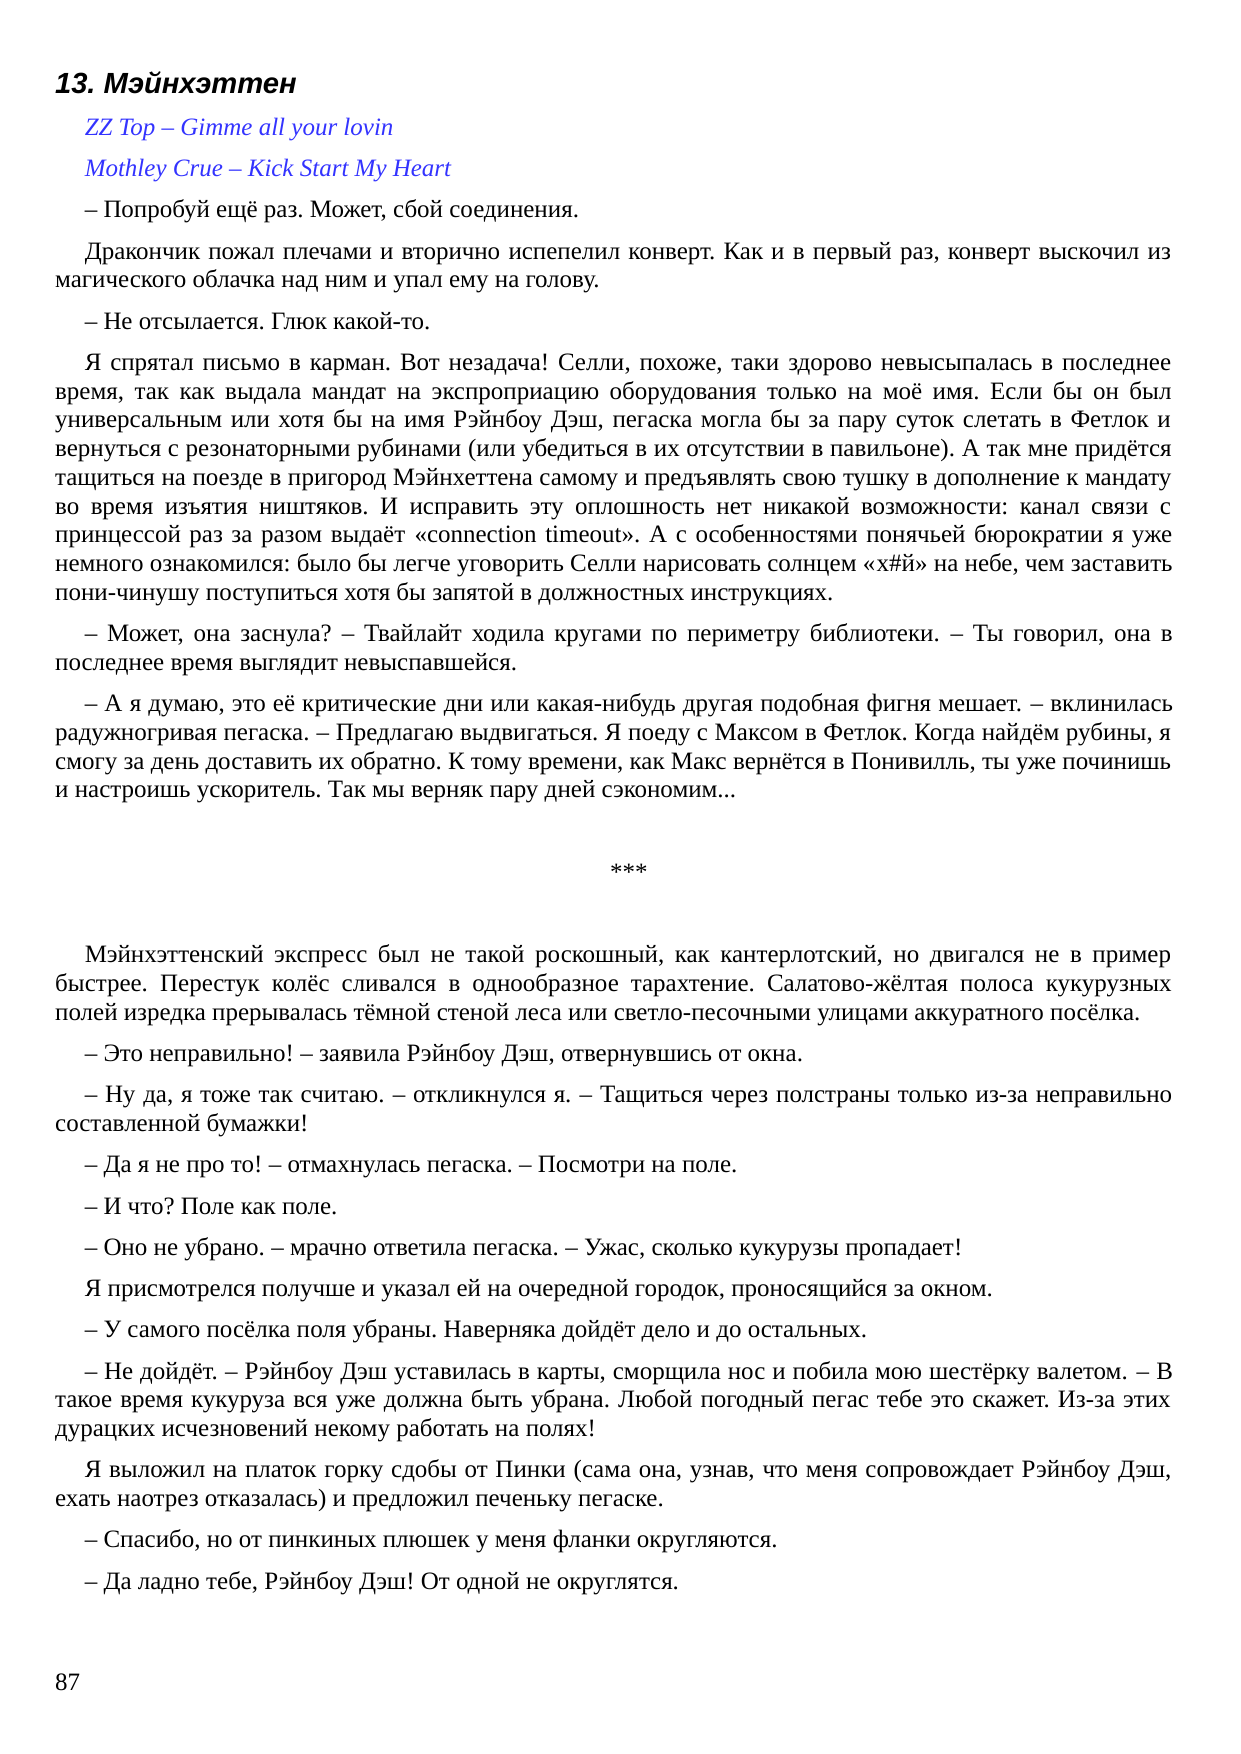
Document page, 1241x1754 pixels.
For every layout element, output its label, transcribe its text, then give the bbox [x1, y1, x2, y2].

text – У самого посёлка поля убраны. Наверняка дойдёт дело и до остальных. [55, 1314, 1173, 1343]
text – Может, она заснула? – Твайлайт ходила кругами по периметру библиотеки. – Ты говорил, она в последнее время выглядит невыспавшейся. [55, 618, 1173, 676]
text – Это неправильно! – заявила Рэйнбоу Дэш, отвернувшись от окна. [55, 1038, 1173, 1067]
text – Не дойдёт. – Рэйнбоу Дэш уставилась в карты, сморщила нос и побила мою шестёрку валетом. – В такое время кукуруза вся уже должна быть убрана. Любой погодный пегас тебе это скажет. Из-за этих дурацких исчезновений некому работать на полях! [55, 1356, 1173, 1442]
text – Ну да, я тоже так считаю. – откликнулся я. – Тащиться через полстраны только из-за неправильно составленной бумажки! [55, 1079, 1173, 1137]
text Я спрятал письмо в карман. Вот незадача! Селли, похоже, таки здорово невысыпалась в последнее время, так как выдала мандат на экспроприацию оборудования только на моё имя. Если бы он был универсальным или хотя бы на имя Рэйнбоу Дэш, пегаска могла бы за пару суток слетать в Фетлок и вернуться с резонаторными рубинами (или убедиться в их отсутствии в павильоне). А так мне придётся тащиться на поезде в пригород Мэйнхеттена самому и предъявлять свою тушку в дополнение к мандату во время изъятия ништяков. И исправить эту оплошность нет никакой возможности: канал связи с принцессой раз за разом выдаёт «connection timeout». А с особенностями понячьей бюрократии я уже немного ознакомился: было бы легче уговорить Селли нарисовать солнцем «х#й» на небе, чем заставить пони-чинушу поступиться хотя бы запятой в должностных инструкциях. [55, 347, 1173, 606]
text Я выложил на платок горку сдобы от Пинки (сама она, узнав, что меня сопровождает Рэйнбоу Дэш, ехать наотрез отказалась) и предложил печеньку пегаске. [55, 1454, 1173, 1512]
subtitle 13. Мэйнхэттен [55, 66, 1173, 99]
text – Не отсылается. Глюк какой-то. [55, 306, 1173, 334]
text Я присмотрелся получше и указал ей на очередной городок, проносящийся за окном. [55, 1273, 1173, 1302]
text Мэйнхэттенский экспресс был не такой роскошный, как кантерлотский, но двигался не в пример быстрее. Перестук колёс сливался в однообразное тарахтение. Салатово-жёлтая полоса кукурузных полей изредка прерывалась тёмной стеной леса или светло-песочными улицами аккуратного посёлка. [55, 939, 1173, 1026]
text – И что? Поле как поле. [55, 1191, 1173, 1219]
text – Оно не убрано. – мрачно ответила пегаска. – Ужас, сколько кукурузы пропадает! [55, 1232, 1173, 1261]
text – Попробуй ещё раз. Может, сбой соединения. [55, 194, 1173, 223]
text – А я думаю, это её критические дни или какая-нибудь другая подобная фигня мешает. – вклинилась радужногривая пегаска. – Предлагаю выдвигаться. Я поеду с Максом в Фетлок. Когда найдём рубины, я смогу за день доставить их обратно. К тому времени, как Макс вернётся в Понивилль, ты уже починишь и настроишь ускоритель. Так мы верняк пару дней сэкономим... [55, 688, 1173, 803]
text – Спасибо, но от пинкиных плюшек у меня фланки округляются. [55, 1524, 1173, 1553]
text Дракончик пожал плечами и вторично испепелил конверт. Как и в первый раз, конверт выскочил из магического облачка над ним и упал ему на голову. [55, 236, 1173, 293]
text *** [55, 857, 1173, 886]
text Mothley Crue – Kick Start My Heart [55, 153, 1173, 182]
text – Да ладно тебе, Рэйнбоу Дэш! От одной не округлятся. [55, 1566, 1173, 1594]
text ZZ Top – Gimme all your lovin [55, 112, 1173, 141]
text – Да я не про то! – отмахнулась пегаска. – Посмотри на поле. [55, 1149, 1173, 1178]
